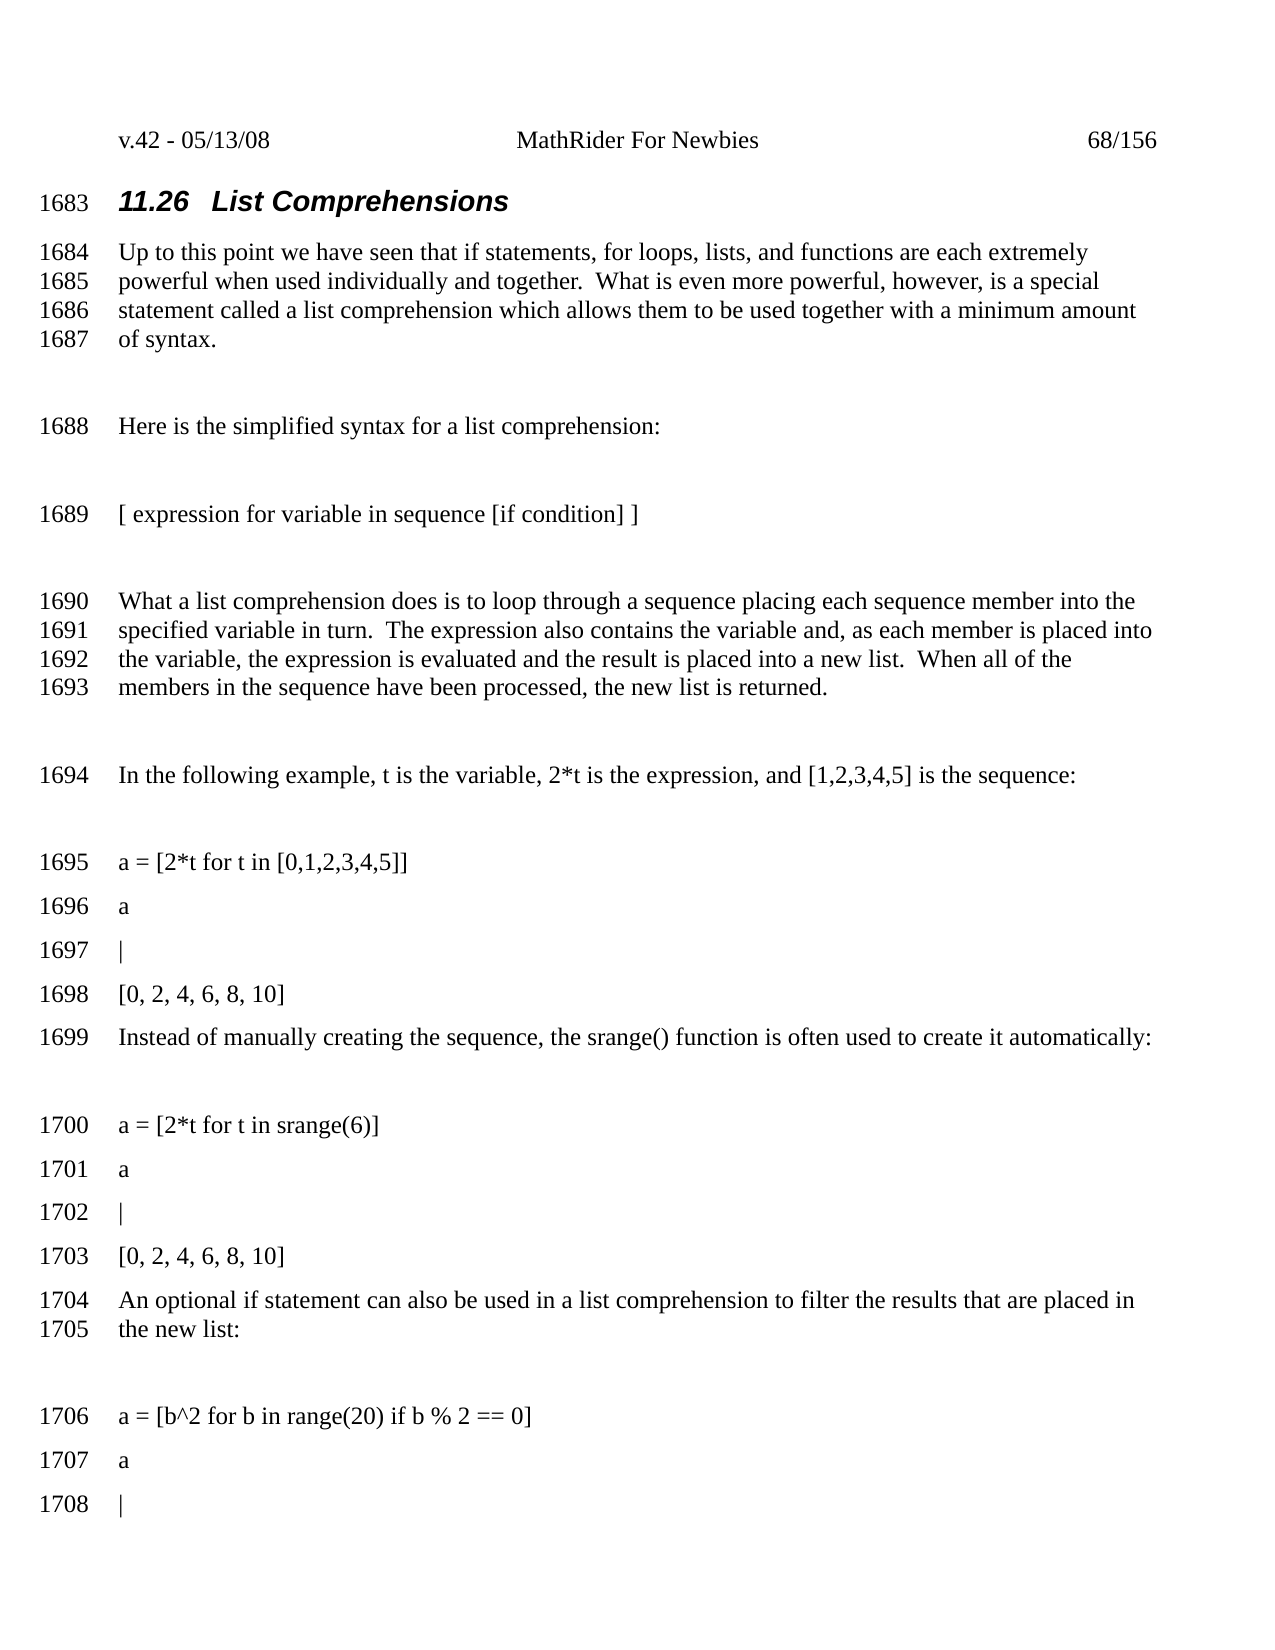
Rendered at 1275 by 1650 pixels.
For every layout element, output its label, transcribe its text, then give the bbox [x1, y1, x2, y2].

text | [118, 1489, 1157, 1517]
text What a list comprehension does is to loop through a sequence placing each sequence member into the specified variable in turn. The expression also contains the variable and, as each member is placed into the variable, the expression is evaluated and the result is placed into a new list. When all of the members in the sequence have been processed, the new list is returned. [118, 586, 1157, 701]
text | [118, 1197, 1157, 1226]
text An optional if statement can also be used in a list comprehension to filter the results that are placed in the new list: [118, 1285, 1157, 1342]
text [ expression for variable in sequence [if condition] ] [118, 499, 1157, 527]
text [0, 2, 4, 6, 8, 10] [118, 1241, 1157, 1270]
text a [118, 1445, 1157, 1474]
text a [118, 1154, 1157, 1182]
text In the following example, t is the variable, 2*t is the expression, and [1,2,3,4,5] is the sequence: [118, 760, 1157, 789]
subtitle List Comprehensions [118, 184, 1157, 217]
text a [118, 891, 1157, 920]
text a = [b^2 for b in range(20) if b % 2 == 0] [118, 1401, 1157, 1430]
text Up to this point we have seen that if statements, for loops, lists, and functions are each extremely powerful when used individually and together. What is even more powerful, however, is a special statement called a list comprehension which allows them to be used together with a minimum amount of syntax. [118, 237, 1157, 352]
text a = [2*t for t in [0,1,2,3,4,5]] [118, 847, 1157, 876]
text | [118, 935, 1157, 964]
text a = [2*t for t in srange(6)] [118, 1110, 1157, 1139]
text Here is the simplified syntax for a list comprehension: [118, 411, 1157, 440]
text [0, 2, 4, 6, 8, 10] [118, 979, 1157, 1007]
text Instead of manually creating the sequence, the srange() function is often used to create it automatically: [118, 1022, 1157, 1051]
